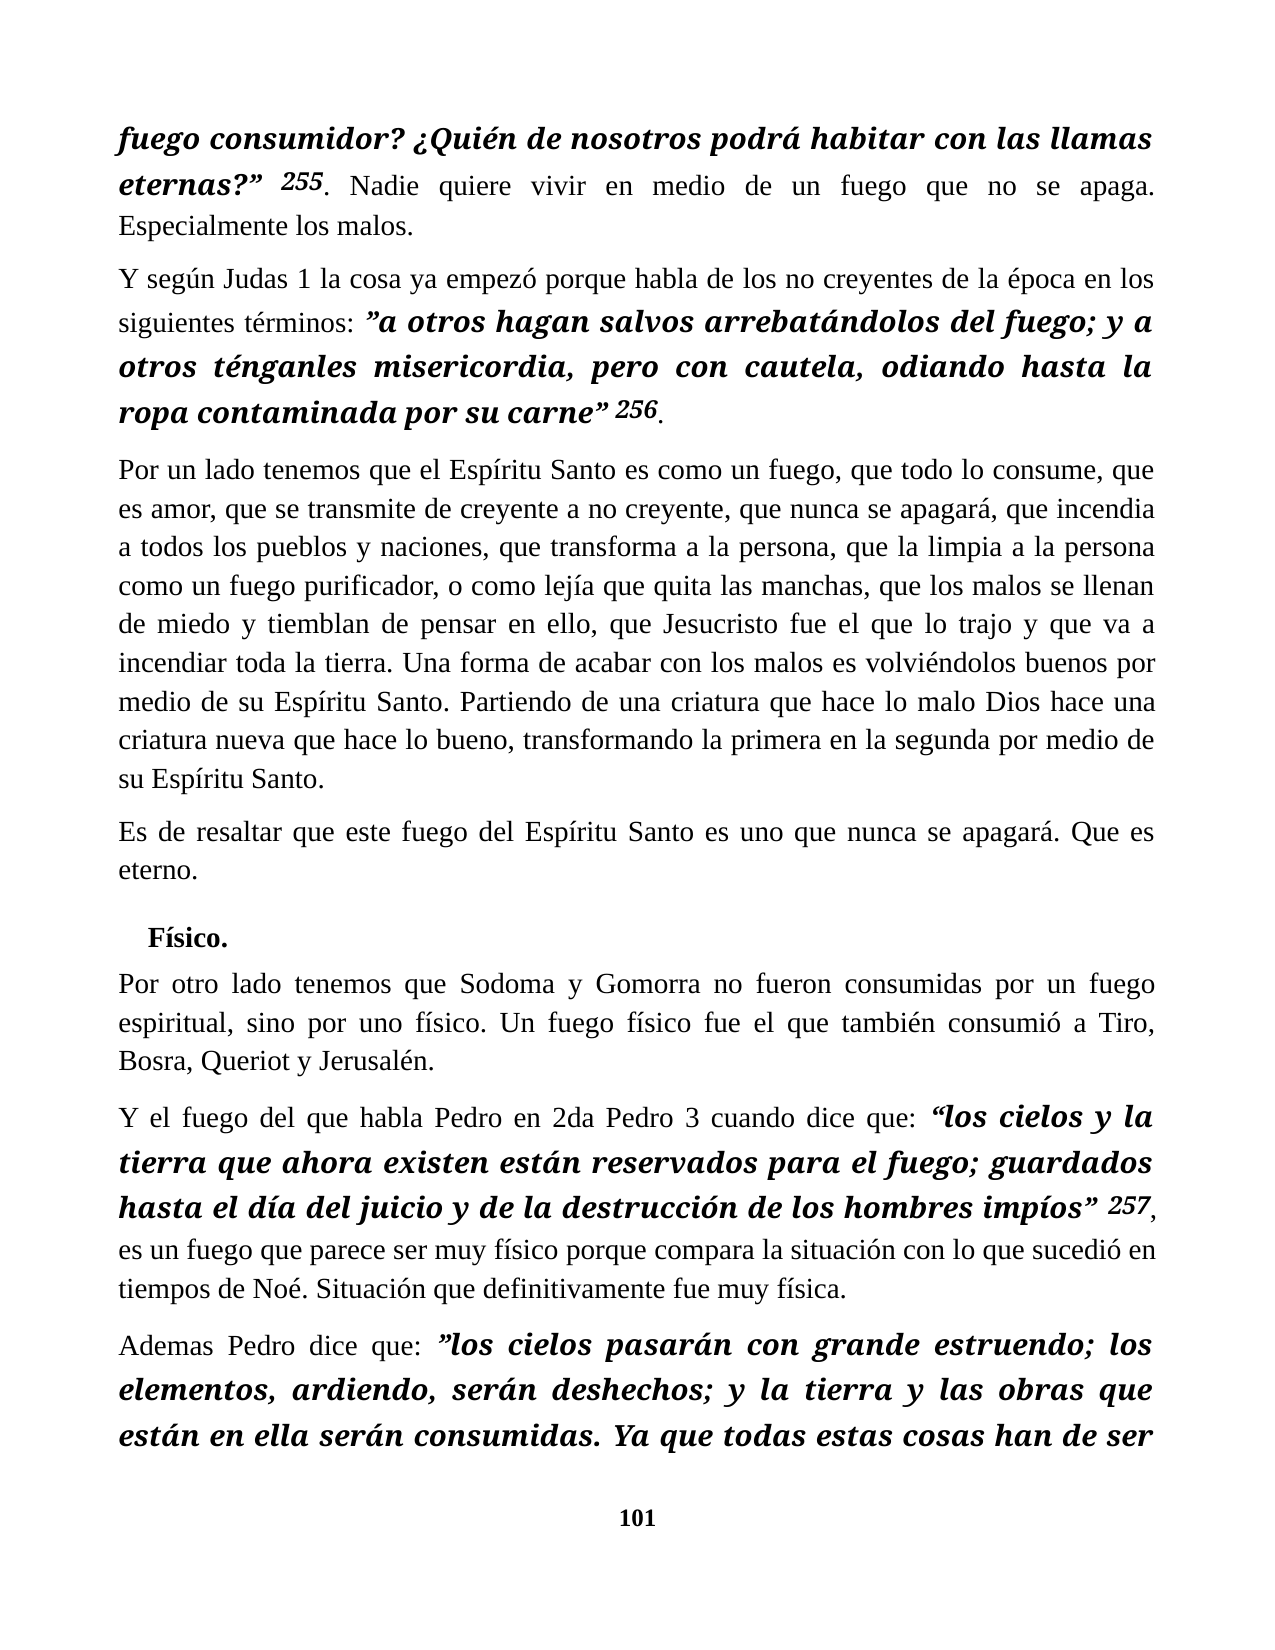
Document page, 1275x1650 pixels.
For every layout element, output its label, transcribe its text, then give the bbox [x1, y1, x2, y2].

text Y el fuego del que habla Pedro en 2da Pedro 3 cuando dice que: “los cielos y la tierra que ahora existen están reservados para el fuego; guardados hasta el día del juicio y de la destrucción de los hombres impíos” , es un fuego que parece ser muy físico porque compara la situación con lo que sucedió en tiempos de Noé. Situación que definitivamente fue muy física. [118, 1096, 1157, 1304]
text Por otro lado tenemos que Sodoma y Gomorra no fueron consumidas por un fuego espiritual, sino por uno físico. Un fuego físico fue el que también consumió a Tiro, Bosra, Queriot y Jerusalén. [118, 966, 1157, 1077]
text Por un lado tenemos que el Espíritu Santo es como un fuego, que todo lo consume, que es amor, que se transmite de creyente a no creyente, que nunca se apagará, que incendia a todos los pueblos y naciones, que transforma a la persona, que la limpia a la persona como un fuego purificador, o como lejía que quita las manchas, que los malos se llenan de miedo y tiemblan de pensar en ello, que Jesucristo fue el que lo trajo y que va a incendiar toda la tierra. Una forma de acabar con los malos es volviéndolos buenos por medio de su Espíritu Santo. Partiendo de una criatura que hace lo malo Dios hace una criatura nueva que hace lo bueno, transformando la primera en la segunda por medio de su Espíritu Santo. [118, 452, 1157, 794]
text Y según Judas 1 la cosa ya empezó porque habla de los no creyentes de la época en los siguientes términos: ”a otros hagan salvos arrebatándolos del fuego; y a otros ténganles misericordia, pero con cautela, odiando hasta la ropa contaminada por su carne” . [118, 262, 1157, 432]
text fuego consumidor? ¿Quién de nosotros podrá habitar con las llamas eternas?” . Nadie quiere vivir en medio de un fuego que no se apaga. Especialmente los malos. [118, 118, 1157, 242]
text Ademas Pedro dice que: ”los cielos pasarán con grande estruendo; los elementos, ardiendo, serán deshechos; y la tierra y las obras que están en ella serán consumidas. Ya que todas estas cosas han de ser [118, 1324, 1157, 1455]
text Es de resaltar que este fuego del Espíritu Santo es uno que nunca se apagará. Que es eterno. [118, 814, 1157, 886]
subtitle Físico. [148, 920, 1157, 954]
